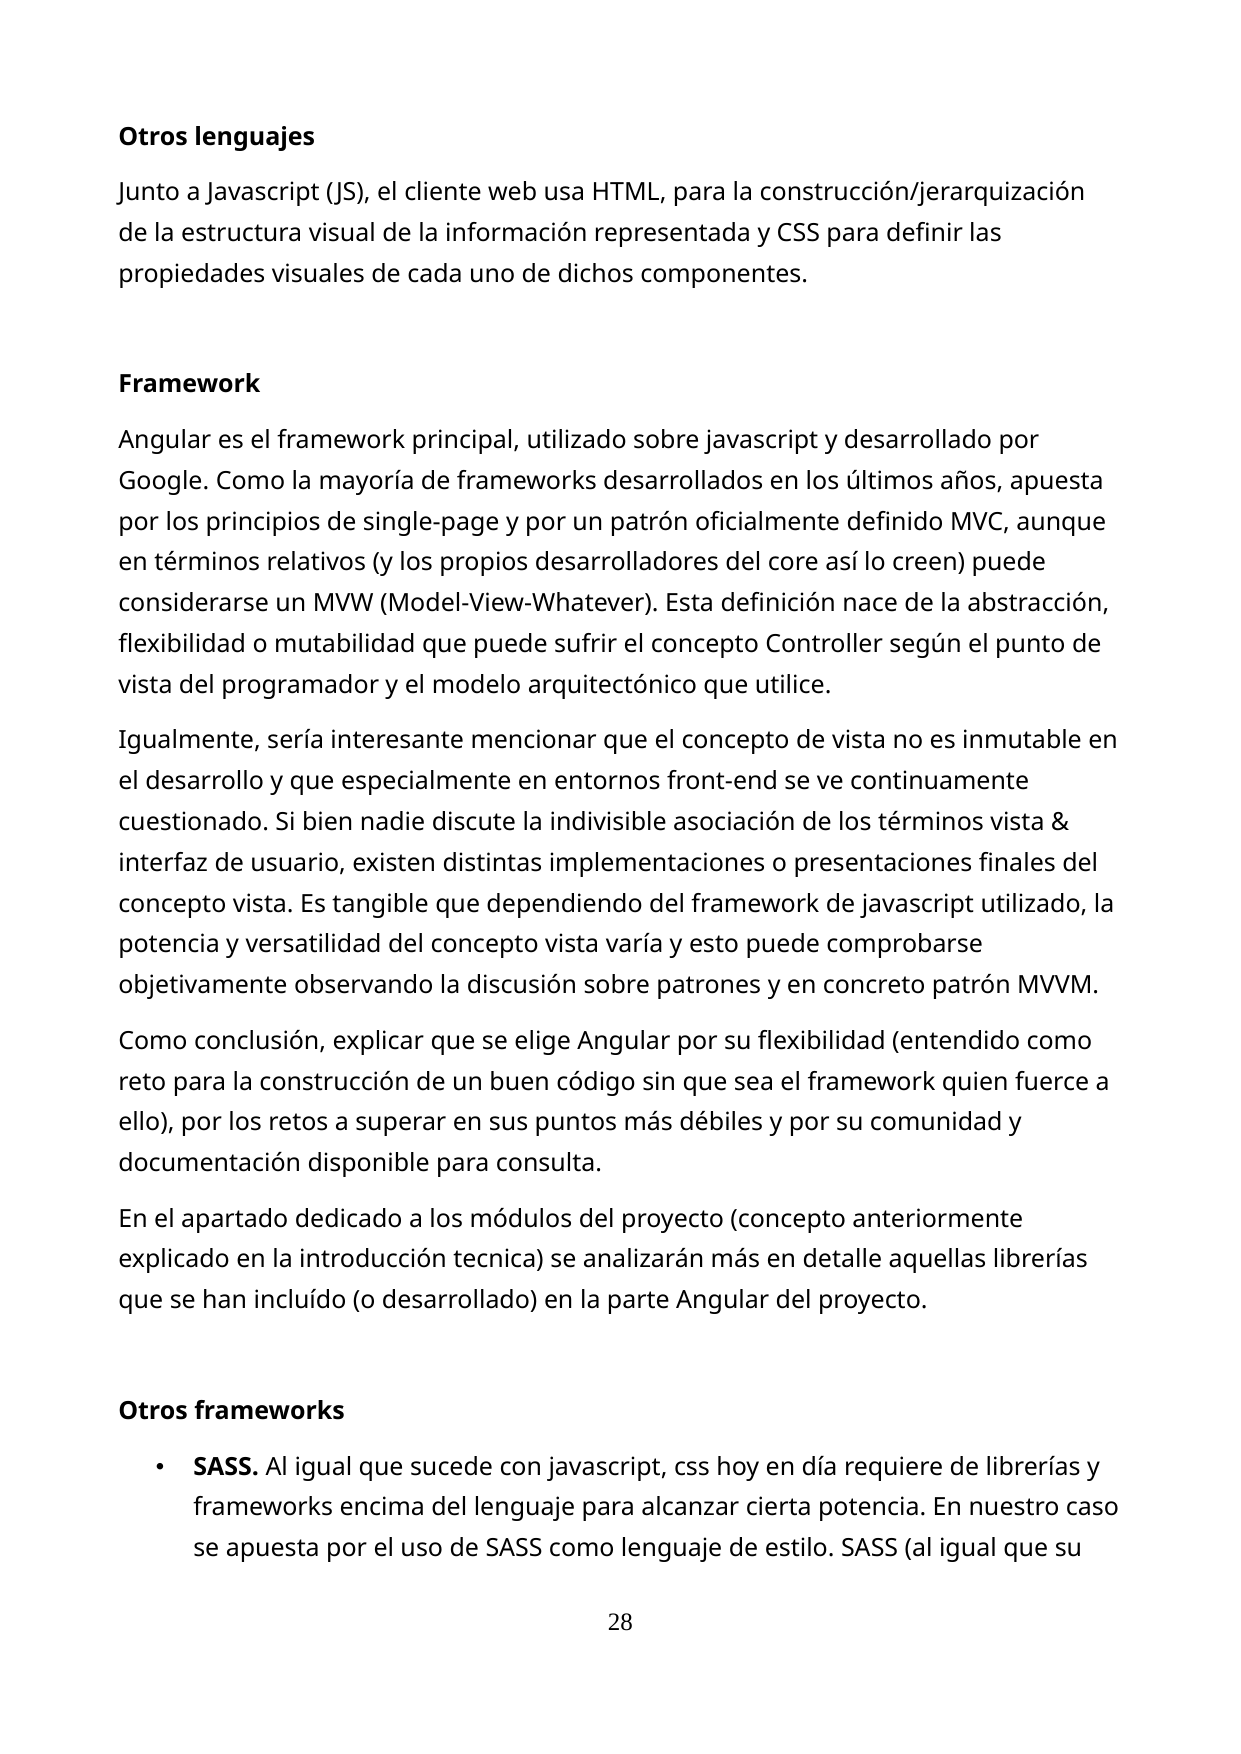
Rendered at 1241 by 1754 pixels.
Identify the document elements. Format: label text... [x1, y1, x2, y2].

text Igualmente, sería interesante mencionar que el concepto de vista no es inmutable en el desarrollo y que especialmente en entornos front-end se ve continuamente cuestionado. Si bien nadie discute la indivisible asociación de los términos vista & interfaz de usuario, existen distintas implementaciones o presentaciones finales del concepto vista. Es tangible que dependiendo del framework de javascript utilizado, la potencia y versatilidad del concepto vista varía y esto puede comprobarse objetivamente observando la discusión sobre patrones y en concreto patrón MVVM. [118, 722, 1122, 1001]
text Framework [118, 366, 1122, 400]
list SASS. Al igual que sucede con javascript, css hoy en día requiere de librerías y frameworks encima del lenguaje para alcanzar cierta potencia. En nuestro caso se apuesta por el uso de SASS como lenguaje de estilo. SASS (al igual que su [156, 1448, 1122, 1564]
text En el apartado dedicado a los módulos del proyecto (concepto anteriormente explicado en la introducción tecnica) se analizarán más en detalle aquellas librerías que se han incluído (o desarrollado) en la parte Angular del proyecto. [118, 1200, 1122, 1316]
text Otros lenguajes [118, 118, 1122, 152]
text Otros frameworks [118, 1393, 1122, 1427]
text Angular es el framework principal, utilizado sobre javascript y desarrollado por Google. Como la mayoría de frameworks desarrollados en los últimos años, apuesta por los principios de single-page y por un patrón oficialmente definido MVC, aunque en términos relativos (y los propios desarrolladores del core así lo creen) puede considerarse un MVW (Model-View-Whatever). Esta definición nace de la abstracción, flexibilidad o mutabilidad que puede sufrir el concepto Controller según el punto de vista del programador y el modelo arquitectónico que utilice. [118, 421, 1122, 701]
text Como conclusión, explicar que se elige Angular por su flexibilidad (entendido como reto para la construcción de un buen código sin que sea el framework quien fuerce a ello), por los retos a superar en sus puntos más débiles y por su comunidad y documentación disponible para consulta. [118, 1022, 1122, 1179]
text Junto a Javascript (JS), el cliente web usa HTML, para la construcción/jerarquización de la estructura visual de la información representada y CSS para definir las propiedades visuales de cada uno de dichos componentes. [118, 173, 1122, 289]
